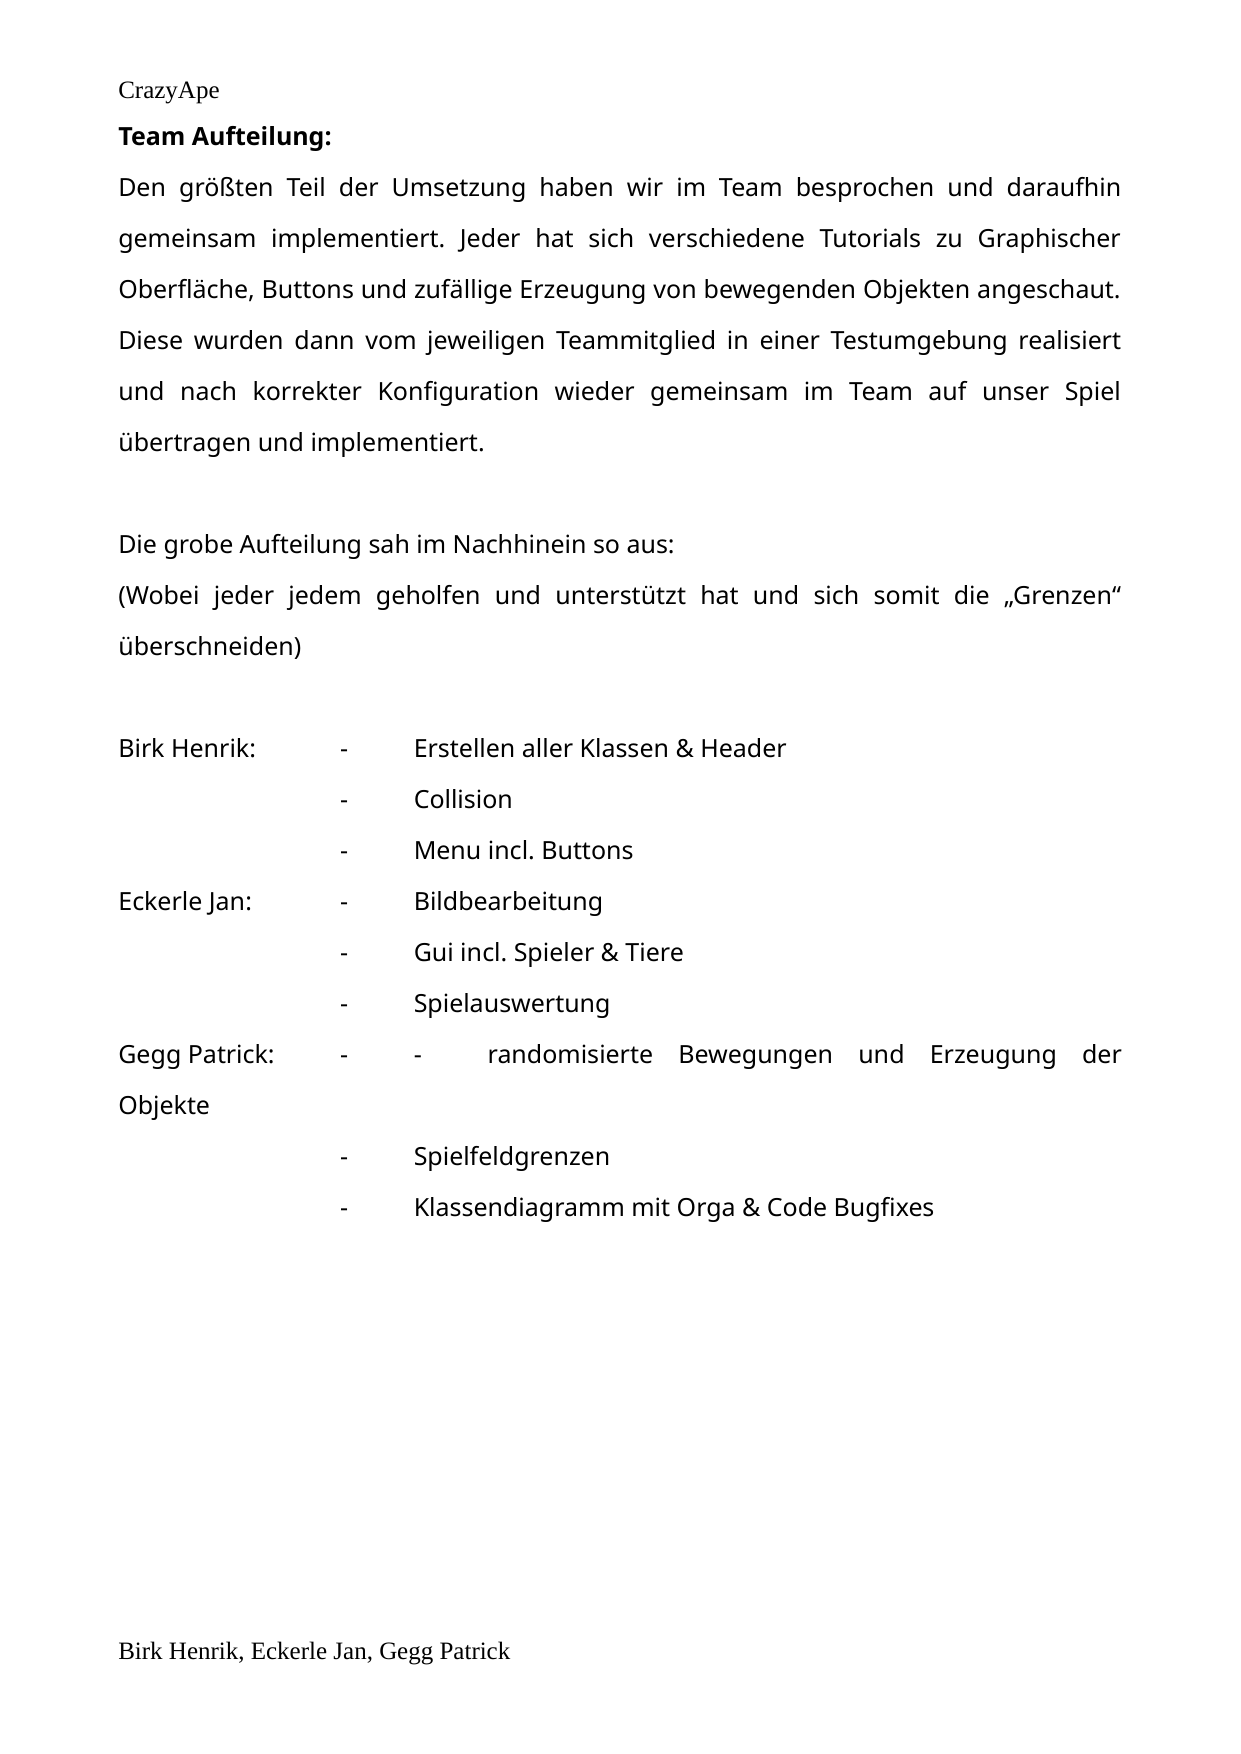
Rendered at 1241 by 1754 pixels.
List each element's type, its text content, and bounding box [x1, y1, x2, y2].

text - Gui incl. Spieler & Tiere [118, 935, 1122, 969]
text - Collision [118, 782, 1122, 816]
text - Spielfeldgrenzen [118, 1139, 1122, 1173]
text Birk Henrik: - Erstellen aller Klassen & Header [118, 731, 1122, 765]
text Gegg Patrick: - - randomisierte Bewegungen und Erzeugung der Objekte [118, 1037, 1122, 1122]
text Die grobe Aufteilung sah im Nachhinein so aus: [118, 526, 1122, 561]
text - Spielauswertung [118, 986, 1122, 1020]
text Eckerle Jan: - Bildbearbeitung [118, 884, 1122, 918]
text (Wobei jeder jedem geholfen und unterstützt hat und sich somit die „Grenzen“ überschneiden) [118, 577, 1122, 663]
text Den größten Teil der Umsetzung haben wir im Team besprochen und daraufhin gemeinsam implementiert. Jeder hat sich verschiedene Tutorials zu Graphischer Oberfläche, Buttons und zufällige Erzeugung von bewegenden Objekten angeschaut. Diese wurden dann vom jeweiligen Teammitglied in einer Testumgebung realisiert und nach korrekter Konfiguration wieder gemeinsam im Team auf unser Spiel übertragen und implementiert. [118, 169, 1122, 458]
text Team Aufteilung: [118, 118, 1122, 152]
text - Menu incl. Buttons [118, 833, 1122, 867]
text - Klassendiagramm mit Orga & Code Bugfixes [118, 1190, 1122, 1224]
